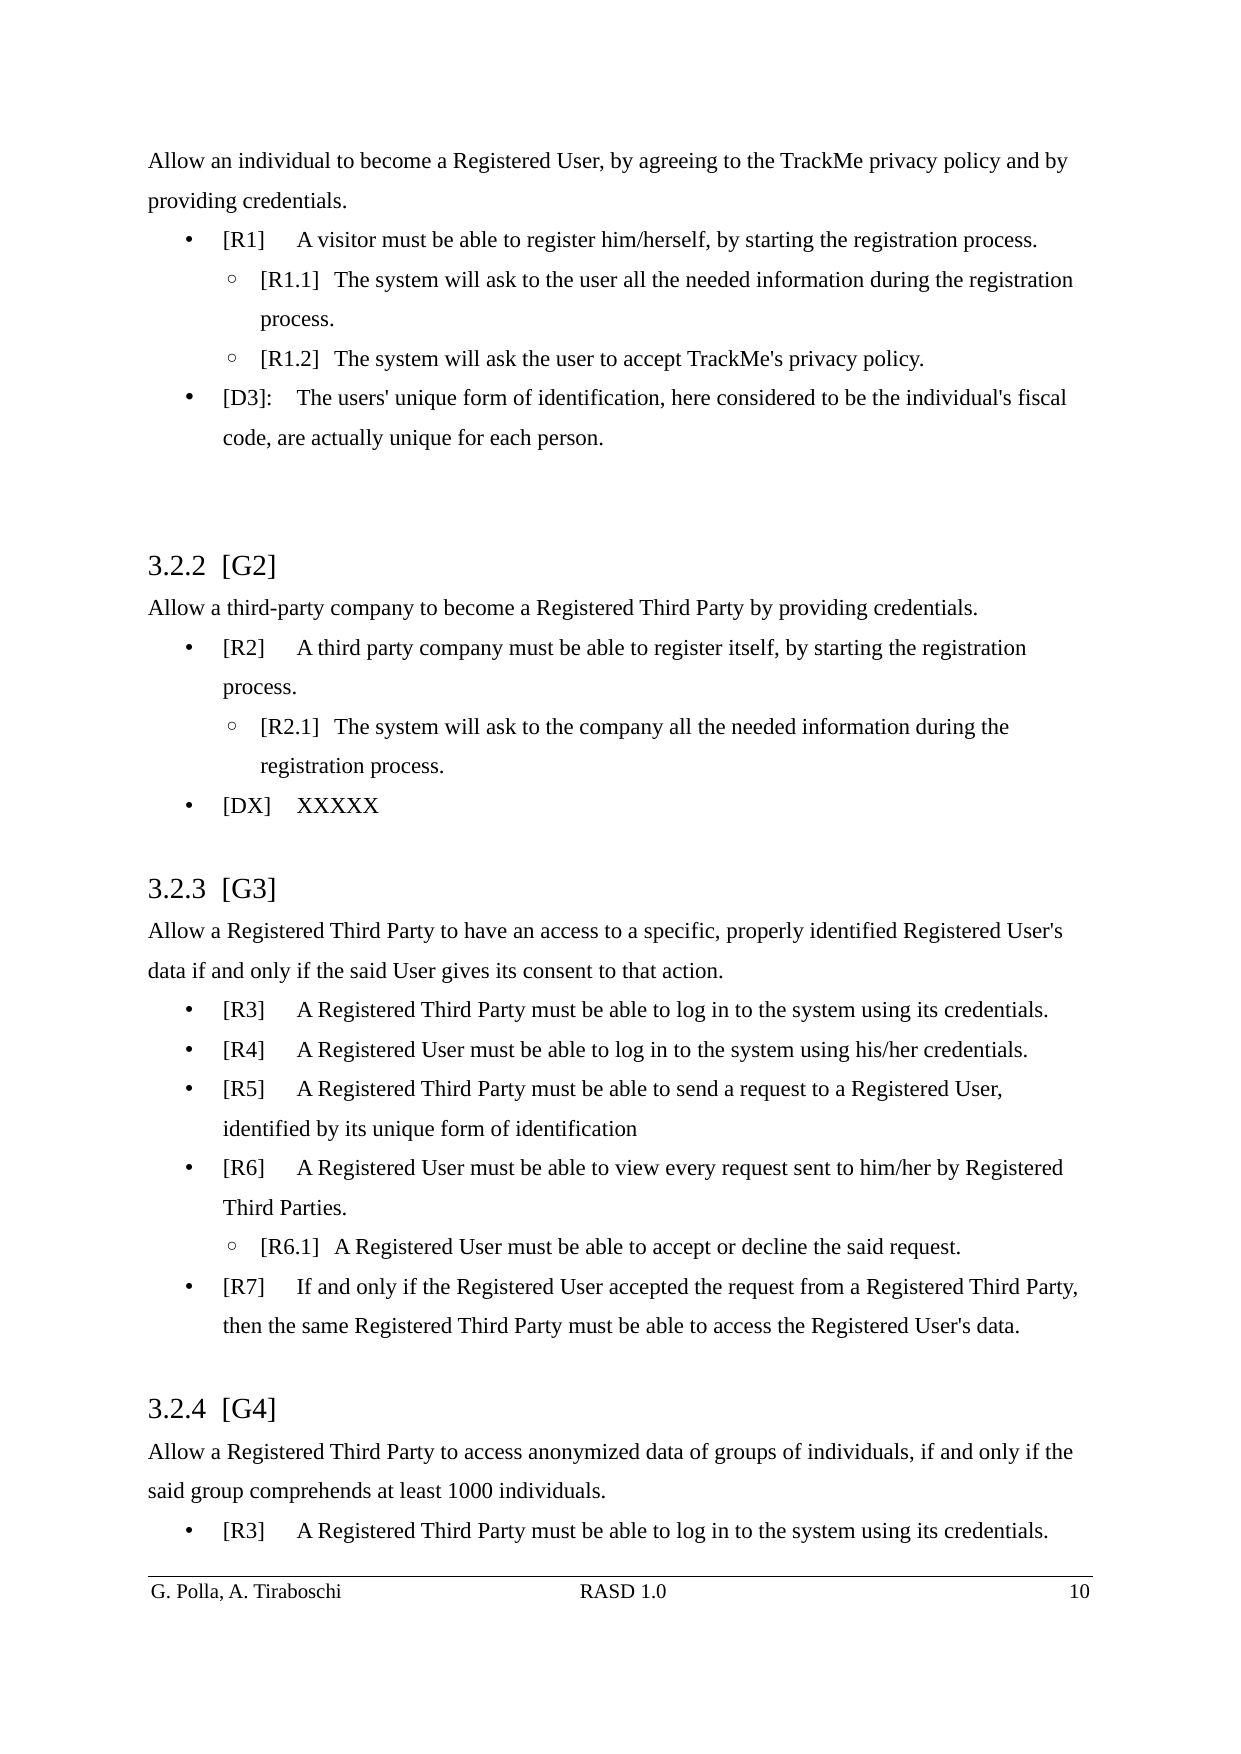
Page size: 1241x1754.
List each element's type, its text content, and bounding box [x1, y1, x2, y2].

list [R5] A Registered Third Party must be able to send a request to a Registered User, identified by its unique form of identification [185, 1075, 1093, 1141]
list [R6.1] A Registered User must be able to accept or decline the said request. [223, 1233, 1093, 1259]
list [R4] A Registered User must be able to log in to the system using his/her credentials. [185, 1036, 1093, 1062]
list [R1] A visitor must be able to register him/herself, by starting the registration process. [185, 227, 1093, 253]
list [R6] A Registered User must be able to view every request sent to him/her by Registered Third Parties. [185, 1154, 1093, 1220]
text 3.2.4 [G4] Allow a Registered Third Party to access anonymized data of groups of individuals, if and only if the said group comprehends at least 1000 individuals. [148, 1391, 1093, 1504]
list [DX] XXXXX [185, 792, 1093, 818]
list [R1.1] The system will ask to the user all the needed information during the registration process. [223, 266, 1093, 332]
list [R1.2] The system will ask the user to accept TrackMe's privacy policy. [223, 345, 1093, 371]
list [R3] A Registered Third Party must be able to log in to the system using its credentials. [185, 996, 1093, 1023]
list [D3]: The users' unique form of identification, here considered to be the individual's fiscal code, are actually unique for each person. [185, 384, 1093, 533]
text 3.2.2 [G2] Allow a third-party company to become a Registered Third Party by providing credentials. [148, 548, 1093, 621]
list [R3] A Registered Third Party must be able to log in to the system using its credentials. [185, 1517, 1093, 1543]
list [R2] A third party company must be able to register itself, by starting the registration process. [185, 634, 1093, 700]
list [R2.1] The system will ask to the company all the needed information during the registration process. [223, 713, 1093, 779]
text 3.2.3 [G3] Allow a Registered Third Party to have an access to a specific, properly identified Registered User's data if and only if the said User gives its consent to that action. [148, 871, 1093, 983]
text Allow an individual to become a Registered User, by agreeing to the TrackMe privacy policy and by providing credentials. [148, 148, 1093, 213]
list [R7] If and only if the Registered User accepted the request from a Registered Third Party, then the same Registered Third Party must be able to access the Registered User's data. [185, 1273, 1093, 1338]
